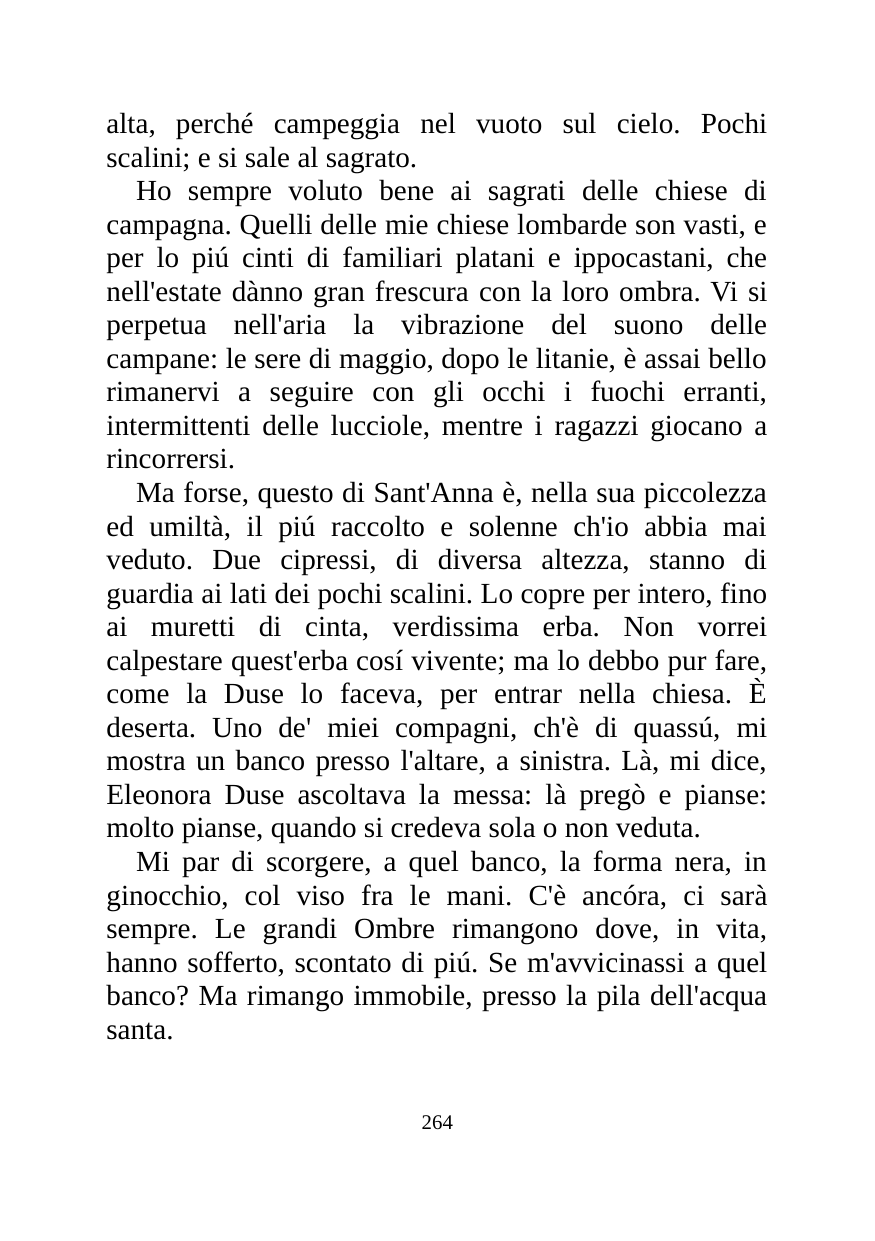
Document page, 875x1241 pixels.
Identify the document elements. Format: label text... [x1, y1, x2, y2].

text alta, perché campeggia nel vuoto sul cielo. Pochi scalini; e si sale al sagrato. [106, 106, 768, 173]
text Ho sempre voluto bene ai sagrati delle chiese di campagna. Quelli delle mie chiese lombarde son vasti, e per lo piú cinti di familiari platani e ippocastani, che nell'estate dànno gran frescura con la loro ombra. Vi si perpetua nell'aria la vibrazione del suono delle campane: le sere di maggio, dopo le litanie, è assai bello rimanervi a seguire con gli occhi i fuochi erranti, intermittenti delle lucciole, mentre i ragazzi giocano a rincorrersi. [106, 173, 768, 475]
text Mi par di scorgere, a quel banco, la forma nera, in ginocchio, col viso fra le mani. C'è ancóra, ci sarà sempre. Le grandi Ombre rimangono dove, in vita, hanno sofferto, scontato di piú. Se m'avvicinassi a quel banco? Ma rimango immobile, presso la pila dell'acqua santa. [106, 844, 768, 1045]
text Ma forse, questo di Sant'Anna è, nella sua piccolezza ed umiltà, il piú raccolto e solenne ch'io abbia mai veduto. Due cipressi, di diversa altezza, stanno di guardia ai lati dei pochi scalini. Lo copre per intero, fino ai muretti di cinta, verdissima erba. Non vorrei calpestare quest'erba cosí vivente; ma lo debbo pur fare, come la Duse lo faceva, per entrar nella chiesa. È deserta. Uno de' miei compagni, ch'è di quassú, mi mostra un banco presso l'altare, a sinistra. Là, mi dice, Eleonora Duse ascoltava la messa: là pregò e pianse: molto pianse, quando si credeva sola o non veduta. [106, 475, 768, 844]
